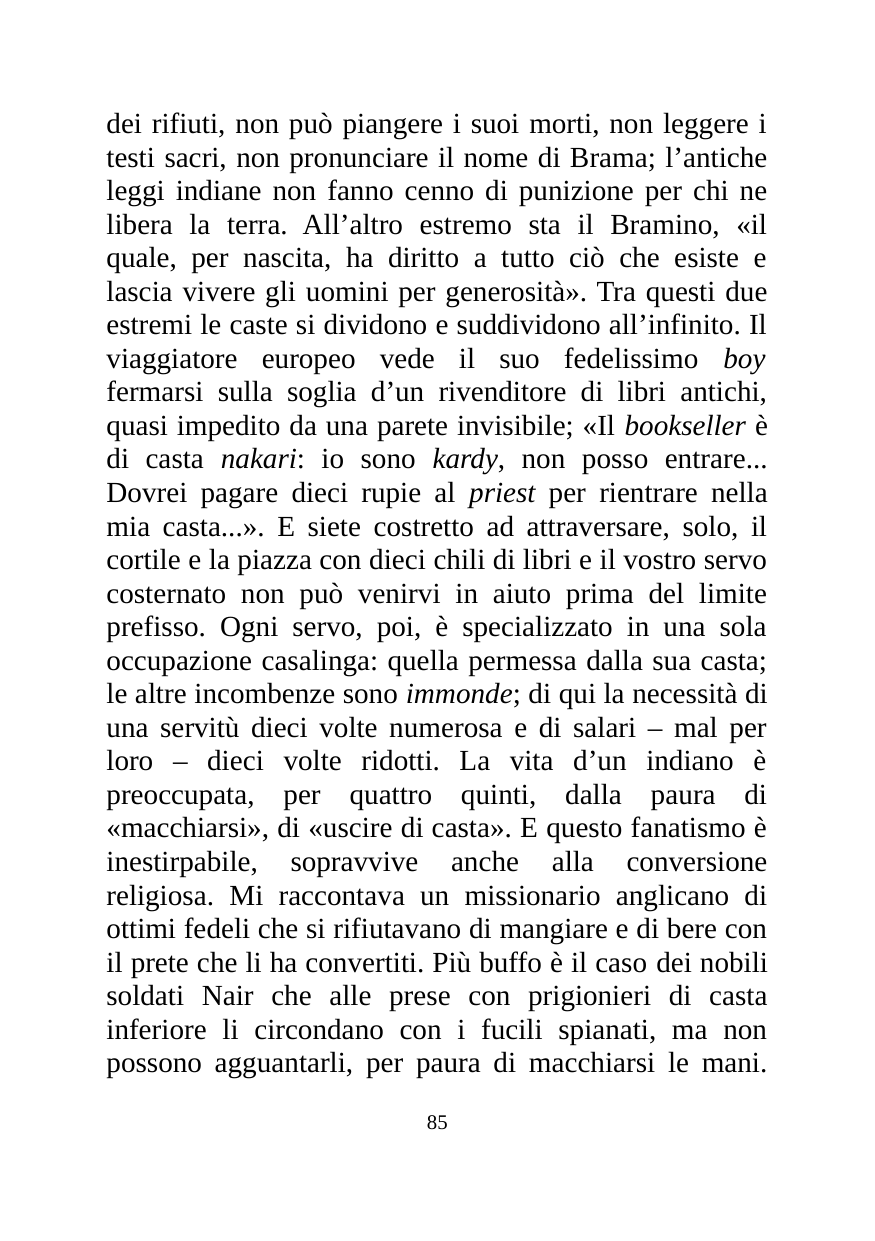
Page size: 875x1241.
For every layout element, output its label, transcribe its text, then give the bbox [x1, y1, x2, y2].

text dei rifiuti, non può piangere i suoi morti, non leggere i testi sacri, non pronunciare il nome di Brama; l’antiche leggi indiane non fanno cenno di punizione per chi ne libera la terra. All’altro estremo sta il Bramino, «il quale, per nascita, ha diritto a tutto ciò che esiste e lascia vivere gli uomini per generosità». Tra questi due estremi le caste si dividono e suddividono all’infinito. Il viaggiatore europeo vede il suo fedelissimo boy fermarsi sulla soglia d’un rivenditore di libri antichi, quasi impedito da una parete invisibile; «Il bookseller è di casta nakari: io sono kardy, non posso entrare... Dovrei pagare dieci rupie al priest per rientrare nella mia casta...». E siete costretto ad attraversare, solo, il cortile e la piazza con dieci chili di libri e il vostro servo costernato non può venirvi in aiuto prima del limite prefisso. Ogni servo, poi, è specializzato in una sola occupazione casalinga: quella permessa dalla sua casta; le altre incombenze sono immonde; di qui la necessità di una servitù dieci volte numerosa e di salari – mal per loro – dieci volte ridotti. La vita d’un indiano è preoccupata, per quattro quinti, dalla paura di «macchiarsi», di «uscire di casta». E questo fanatismo è inestirpabile, sopravvive anche alla conversione religiosa. Mi raccontava un missionario anglicano di ottimi fedeli che si rifiutavano di mangiare e di bere con il prete che li ha convertiti. Più buffo è il caso dei nobili soldati Nair che alle prese con prigionieri di casta inferiore li circondano con i fucili spianati, ma non possono agguantarli, per paura di macchiarsi le mani. [106, 106, 768, 1079]
